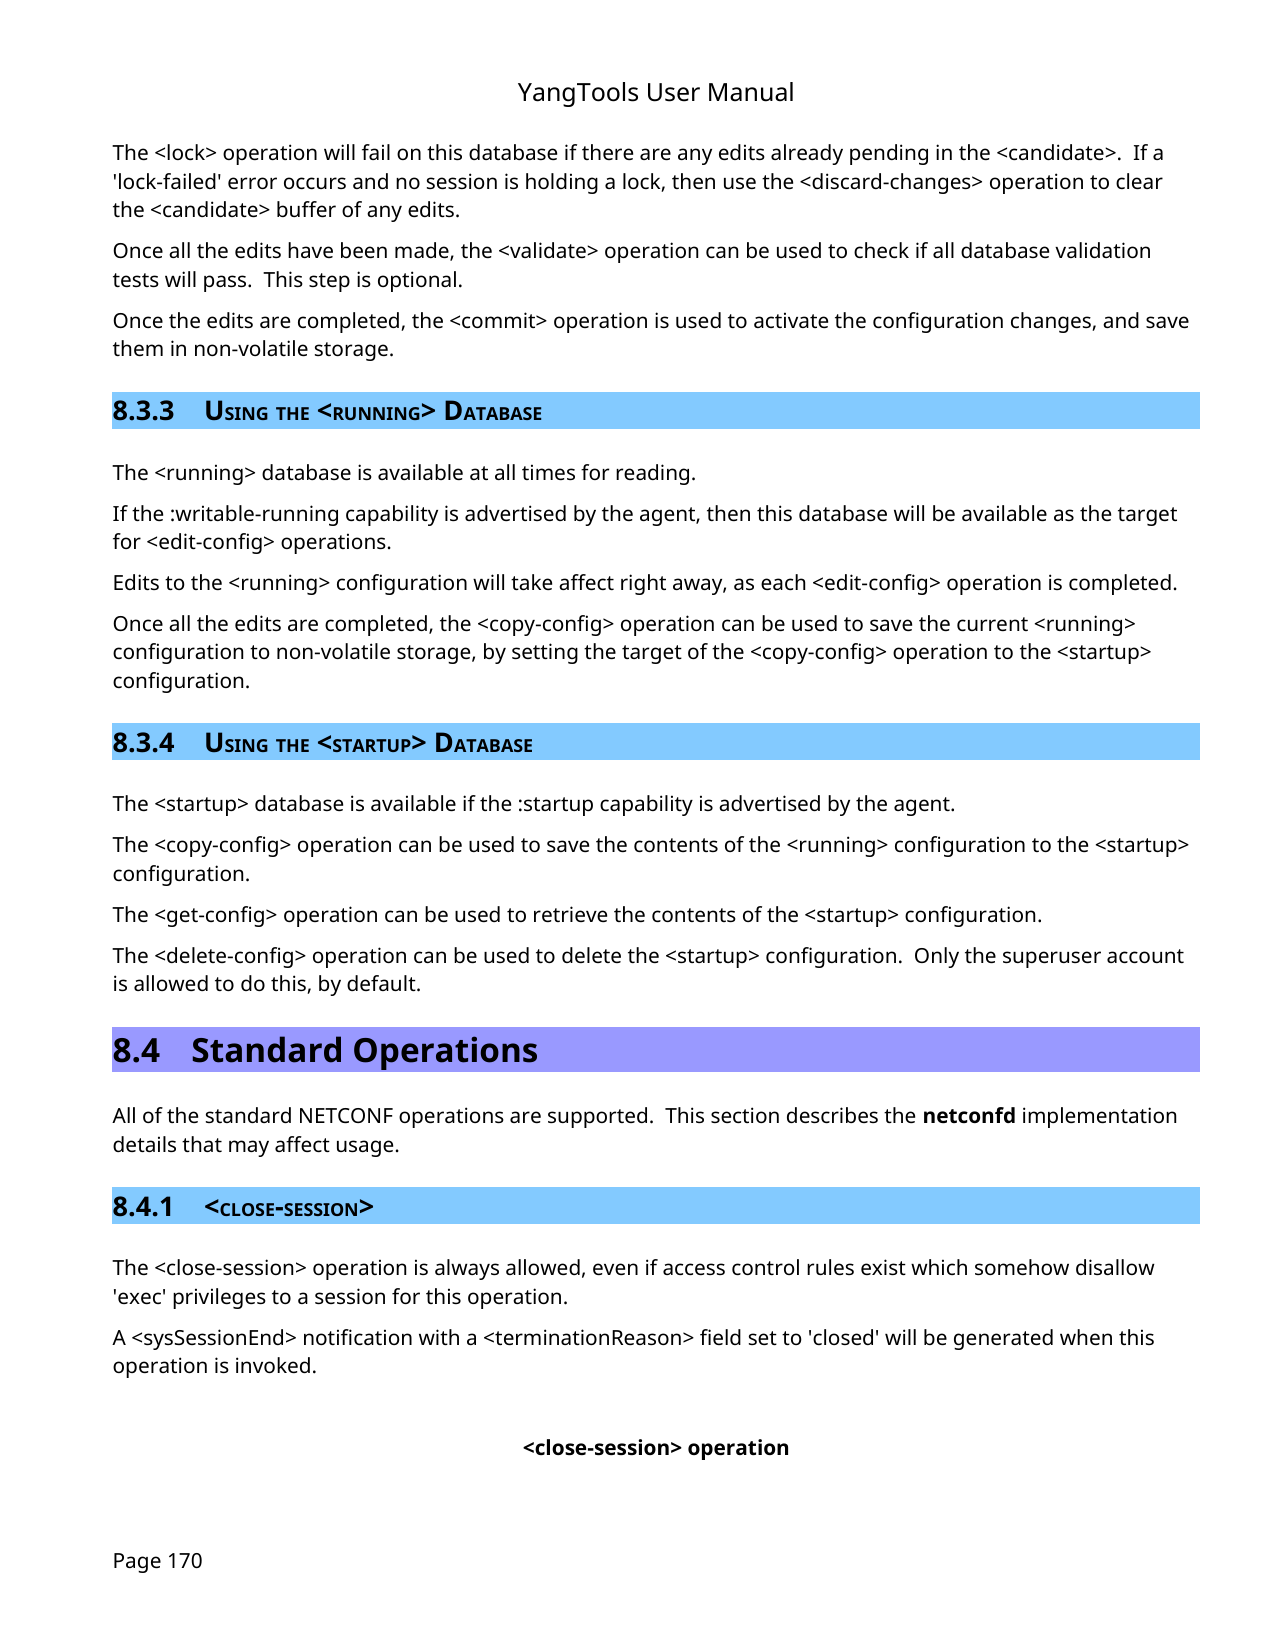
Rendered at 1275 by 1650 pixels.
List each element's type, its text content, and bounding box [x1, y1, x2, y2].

text Once all the edits have been made, the <validate> operation can be used to check if all database validation tests will pass. This step is optional. [112, 236, 1200, 293]
text All of the standard NETCONF operations are supported. This section describes the netconfd implementation details that may affect usage. [112, 1101, 1200, 1158]
text Once the edits are completed, the <commit> operation is used to activate the configuration changes, and save them in non-volatile storage. [112, 306, 1200, 363]
subtitle Using the <startup> Database [112, 723, 1200, 760]
text The <lock> operation will fail on this database if there are any edits already pending in the <candidate>. If a 'lock-failed' error occurs and no session is holding a lock, then use the <discard-changes> operation to clear the <candidate> buffer of any edits. [112, 138, 1200, 224]
text The <copy-config> operation can be used to save the contents of the <running> configuration to the <startup> configuration. [112, 831, 1200, 887]
text Once all the edits are completed, the <copy-config> operation can be used to save the current <running> configuration to non-volatile storage, by setting the target of the <copy-config> operation to the <startup> configuration. [112, 609, 1200, 694]
text The <running> database is available at all times for reading. [112, 458, 1200, 486]
subtitle <close-session> [112, 1187, 1200, 1224]
text The <startup> database is available if the :startup capability is advertised by the agent. [112, 789, 1200, 818]
text The <get-config> operation can be used to retrieve the contents of the <startup> configuration. [112, 900, 1200, 928]
subtitle Standard Operations [112, 1027, 1200, 1072]
text If the :writable-running capability is advertised by the agent, then this database will be available as the target for <edit-config> operations. [112, 499, 1200, 556]
text The <close-session> operation is always allowed, even if access control rules exist which somehow disallow 'exec' privileges to a session for this operation. [112, 1253, 1200, 1310]
subtitle Using the <running> Database [112, 392, 1200, 429]
text Edits to the <running> configuration will take affect right away, as each <edit-config> operation is completed. [112, 568, 1200, 597]
text A <sysSessionEnd> notification with a <terminationReason> field set to 'closed' will be generated when this operation is invoked. [112, 1323, 1200, 1380]
subtitle <close-session> operation [127, 1433, 1185, 1462]
text The <delete-config> operation can be used to delete the <startup> configuration. Only the superuser account is allowed to do this, by default. [112, 941, 1200, 998]
